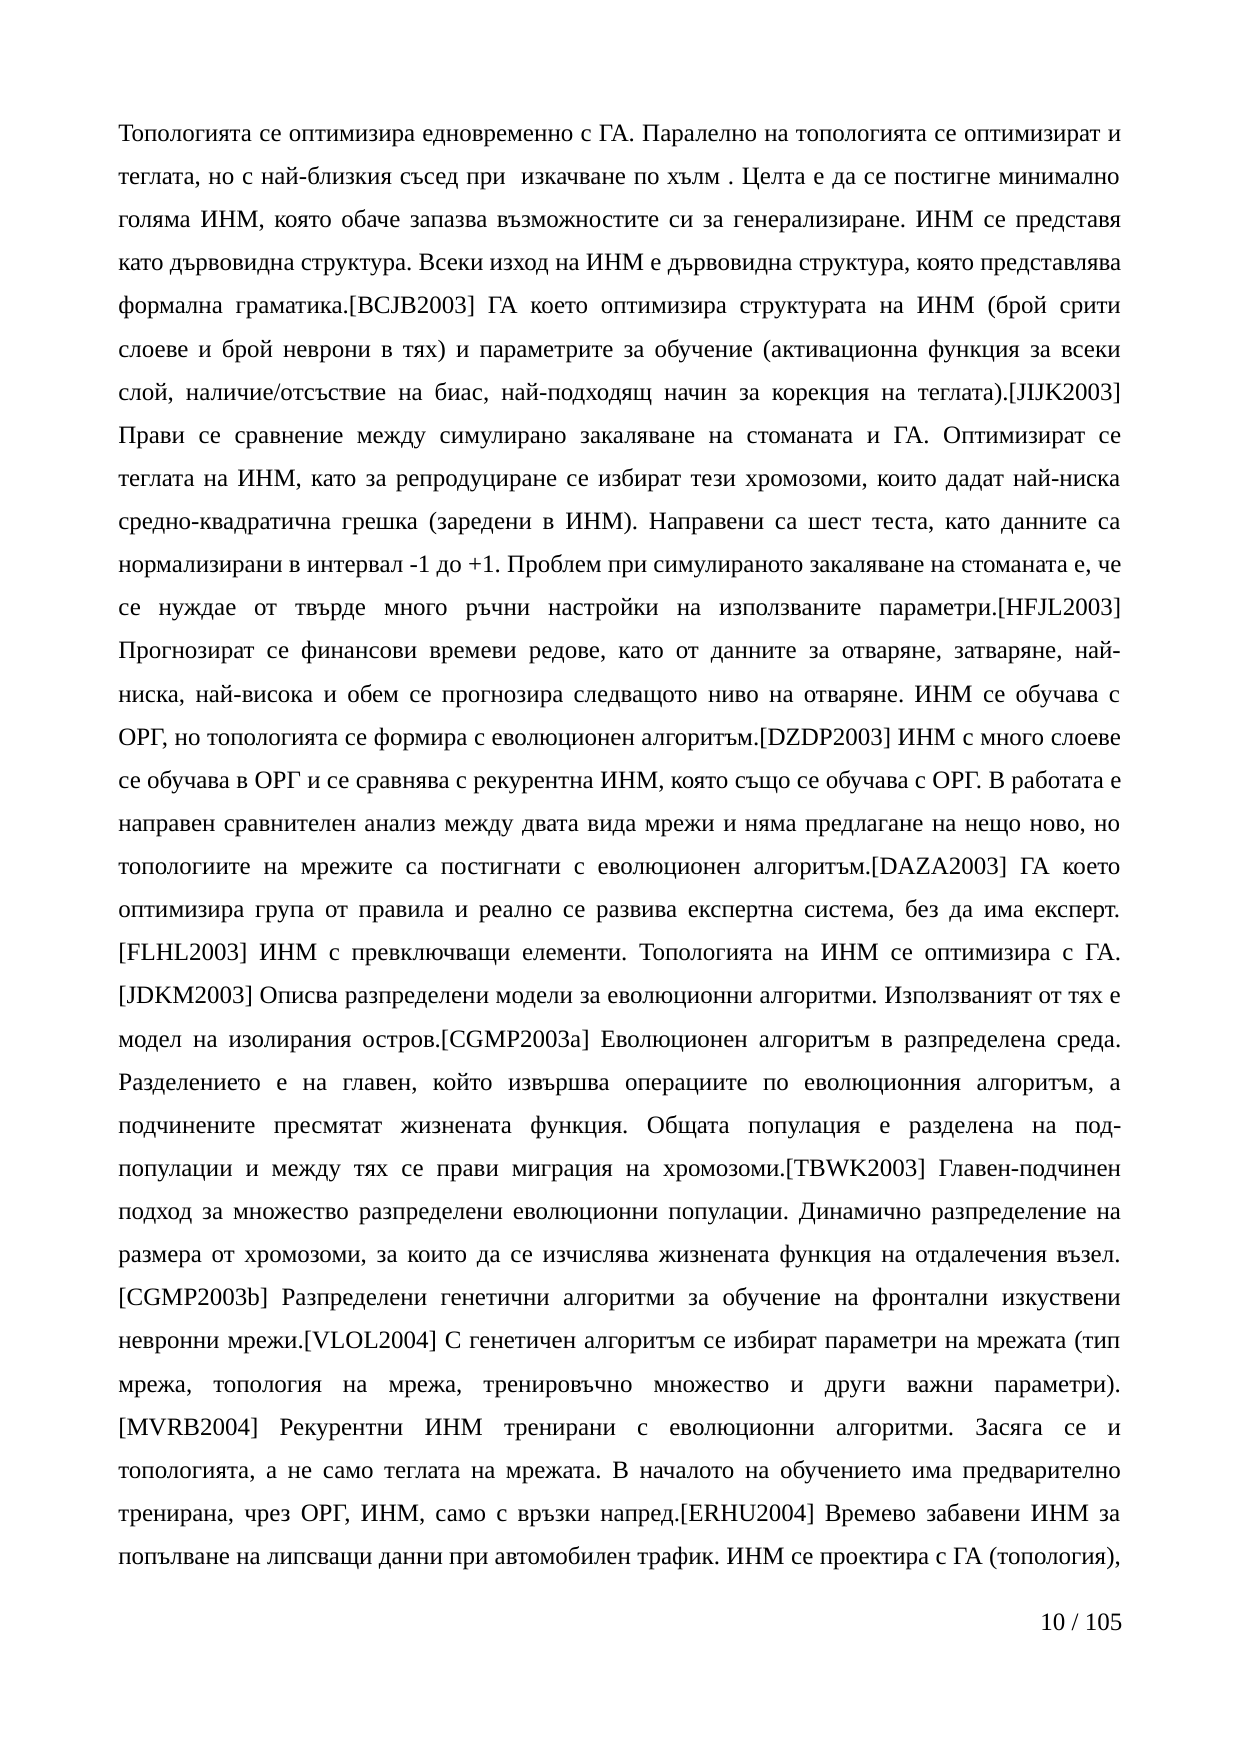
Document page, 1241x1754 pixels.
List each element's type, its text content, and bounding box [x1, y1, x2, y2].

text Топологията се оптимизира едновременно с ГА. Паралелно на топологията се оптимизират и теглата, но с най-близкия съсед при изкачване по хълм . Целта е да се постигне минимално голяма ИНМ, която обаче запазва възможностите си за генерализиране. ИНМ се представя като дървовидна структура. Всеки изход на ИНМ е дървовидна структура, която представлява формална граматика.[BCJB2003] ГА което оптимизира структурата на ИНМ (брой срити слоеве и брой неврони в тях) и параметрите за обучение (активационна функция за всеки слой, наличие/отсъствие на биас, най-подходящ начин за корекция на теглата).[JIJK2003] Прави се сравнение между симулирано закаляване на стоманата и ГА. Оптимизират се теглата на ИНМ, като за репродуциране се избират тези хромозоми, които дадат най-ниска средно-квадратична грешка (заредени в ИНМ). Направени са шест теста, като данните са нормализирани в интервал -1 до +1. Проблем при симулираното закаляване на стоманата е, че се нуждае от твърде много ръчни настройки на използваните параметри.[HFJL2003] Прогнозират се финансови времеви редове, като от данните за отваряне, затваряне, най-ниска, най-висока и обем се прогнозира следващото ниво на отваряне. ИНМ се обучава с ОРГ, но топологията се формира с еволюционен алгоритъм.[DZDP2003] ИНМ с много слоеве се обучава в ОРГ и се сравнява с рекурентна ИНМ, която също се обучава с ОРГ. В работата е направен сравнителен анализ между двата вида мрежи и няма предлагане на нещо ново, но топологиите на мрежите са постигнати с еволюционен алгоритъм.[DAZA2003] ГА което оптимизира група от правила и реално се развива експертна система, без да има експерт.[FLHL2003] ИНМ с превключващи елементи. Топологията на ИНМ се оптимизира с ГА.[JDKM2003] Описва разпределени модели за еволюционни алгоритми. Използваният от тях е модел на изолирания остров.[CGMP2003a] Еволюционен алгоритъм в разпределена среда. Разделението е на главен, който извършва операциите по еволюционния алгоритъм, а подчинените пресмятат жизнената функция. Общата популация е разделена на под-популации и между тях се прави миграция на хромозоми.[TBWK2003] Главен-подчинен подход за множество разпределени еволюционни популации. Динамично разпределение на размера от хромозоми, за които да се изчислява жизнената функция на отдалечения възел.[CGMP2003b] Разпределени генетични алгоритми за обучение на фронтални изкуствени невронни мрежи.[VLOL2004] С генетичен алгоритъм се избират параметри на мрежата (тип мрежа, топология на мрежа, тренировъчно множество и други важни параметри).[MVRB2004] Рекурентни ИНМ тренирани с еволюционни алгоритми. Засяга се и топологията, а не само теглата на мрежата. В началото на обучението има предварително тренирана, чрез ОРГ, ИНМ, само с връзки напред.[ERHU2004] Времево забавени ИНМ за попълване на липсващи данни при автомобилен трафик. ИНМ се проектира с ГА (топология), [118, 118, 1122, 1570]
